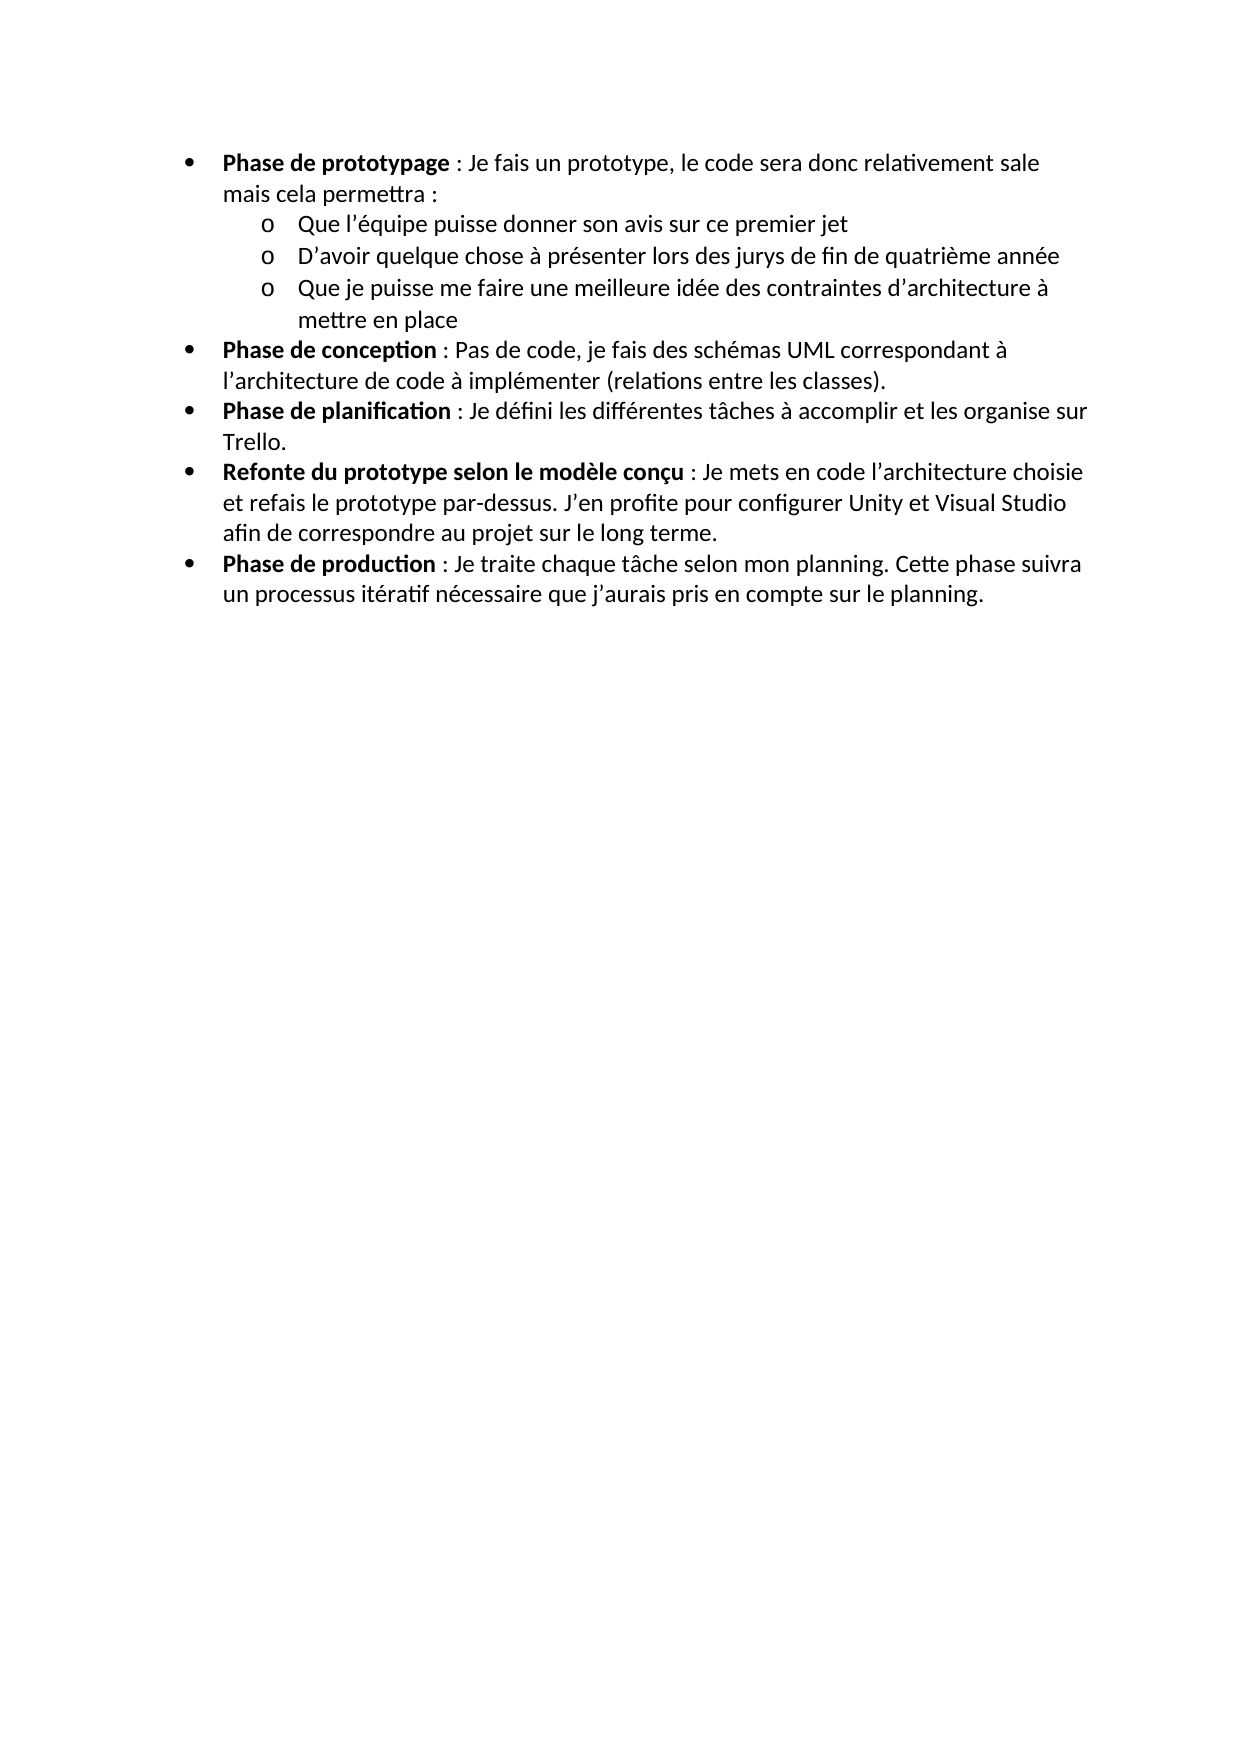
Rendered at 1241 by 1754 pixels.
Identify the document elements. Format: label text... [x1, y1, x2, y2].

list D’avoir quelque chose à présenter lors des jurys de fin de quatrième année [260, 240, 1093, 272]
list Que je puisse me faire une meilleure idée des contraintes d’architecture à mettre en place [260, 272, 1093, 334]
list Phase de production : Je traite chaque tâche selon mon planning. Cette phase suivra un processus itératif nécessaire que j’aurais pris en compte sur le planning. [185, 548, 1093, 609]
list Refonte du prototype selon le modèle conçu : Je mets en code l’architecture choisie et refais le prototype par-dessus. J’en profite pour configurer Unity et Visual Studio afin de correspondre au projet sur le long terme. [185, 457, 1093, 548]
list Phase de planification : Je défini les différentes tâches à accomplir et les organise sur Trello. [185, 396, 1093, 457]
list Que l’équipe puisse donner son avis sur ce premier jet [260, 209, 1093, 240]
list Phase de prototypage : Je fais un prototype, le code sera donc relativement sale mais cela permettra : [185, 148, 1093, 209]
list Phase de conception : Pas de code, je fais des schémas UML correspondant à l’architecture de code à implémenter (relations entre les classes). [185, 334, 1093, 396]
